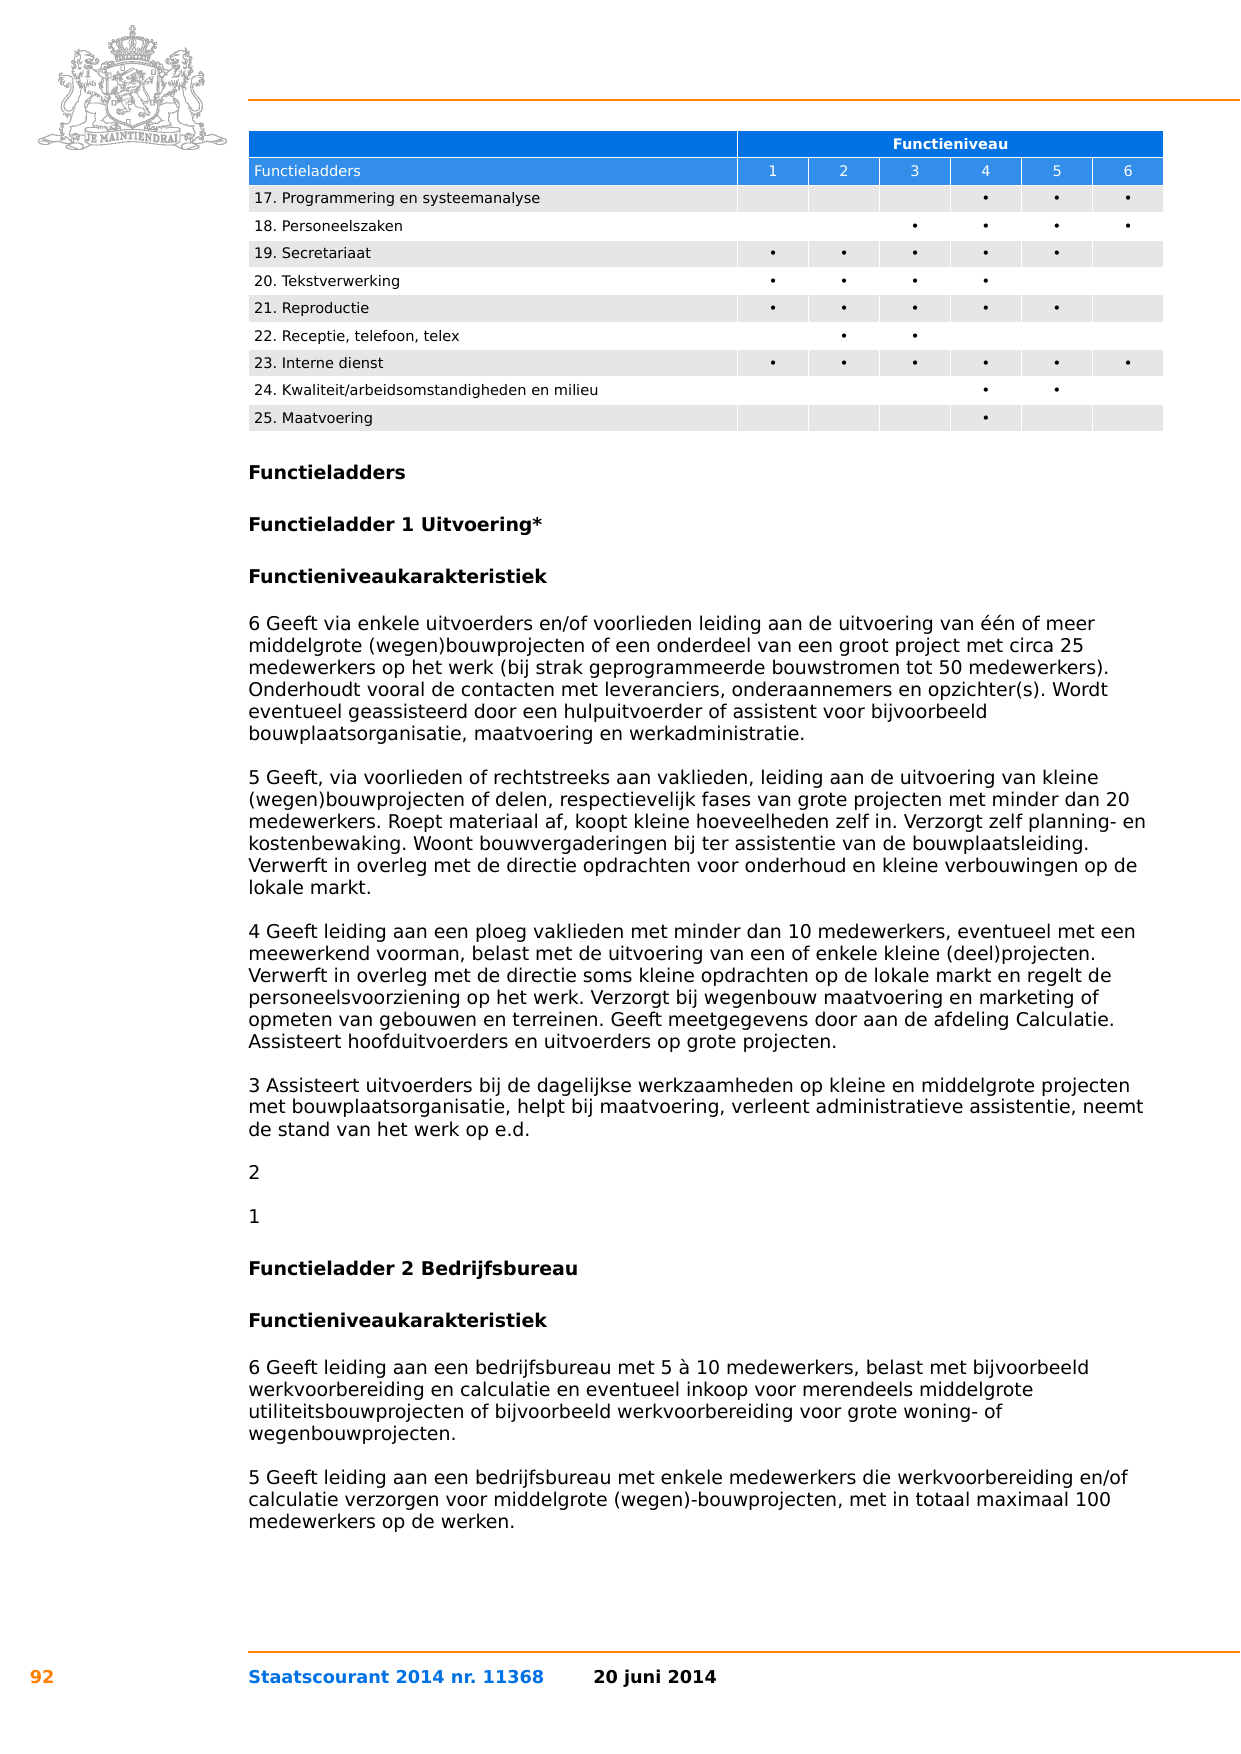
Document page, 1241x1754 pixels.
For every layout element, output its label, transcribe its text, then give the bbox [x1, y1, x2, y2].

text 2 [248, 1162, 1163, 1184]
table_cell 2 [809, 158, 879, 185]
table_cell • [809, 268, 879, 294]
table_cell [880, 405, 950, 431]
table_cell [809, 405, 879, 431]
table_cell • [738, 268, 808, 294]
table_cell 25. Maatvoering [249, 405, 737, 431]
subtitle Functieniveaukarakteristiek [248, 1310, 1163, 1332]
table_cell • [738, 241, 808, 267]
subtitle Functieladder 2 Bedrijfsbureau [248, 1258, 1163, 1280]
table_cell • [1093, 186, 1163, 212]
table_cell • [1022, 378, 1092, 404]
table_cell 1 [738, 158, 808, 185]
table_cell 24. Kwaliteit/arbeidsomstandigheden en milieu [249, 378, 737, 404]
table_cell • [880, 268, 950, 294]
table_cell • [1022, 350, 1092, 376]
table_cell • [951, 213, 1021, 239]
table_cell 3 [880, 158, 950, 185]
picture [38, 25, 227, 150]
table_cell • [880, 241, 950, 267]
table_cell 22. Receptie, telefoon, telex [249, 323, 737, 349]
table_cell • [1093, 213, 1163, 239]
table_cell [951, 323, 1021, 349]
table_cell • [809, 350, 879, 376]
table_cell [738, 186, 808, 212]
table_cell • [809, 295, 879, 322]
table_cell [1022, 405, 1092, 431]
table_cell [738, 323, 808, 349]
table_cell [880, 378, 950, 404]
table_cell 23. Interne dienst [249, 350, 737, 376]
table_cell • [1022, 186, 1092, 212]
table_cell [1093, 295, 1163, 322]
table_cell • [951, 295, 1021, 322]
text 5 Geeft leiding aan een bedrijfsbureau met enkele medewerkers die werkvoorbereiding en/of calculatie verzorgen voor middelgrote (wegen)-bouwprojecten, met in totaal maximaal 100 medewerkers op de werken. [248, 1467, 1163, 1533]
table_cell [1093, 241, 1163, 267]
table_cell • [809, 241, 879, 267]
subtitle Functieladders [248, 462, 1163, 484]
table_cell • [1022, 241, 1092, 267]
table_cell [809, 186, 879, 212]
table_header [249, 131, 737, 157]
table_cell • [951, 405, 1021, 431]
table_cell [1022, 323, 1092, 349]
text 4 Geeft leiding aan een ploeg vaklieden met minder dan 10 medewerkers, eventueel met een meewerkend voorman, belast met de uitvoering van een of enkele kleine (deel)projecten. Verwerft in overleg met de directie soms kleine opdrachten op de lokale markt en regelt de personeelsvoorziening op het werk. Verzorgt bij wegenbouw maatvoering en marketing of opmeten van gebouwen en terreinen. Geeft meetgegevens door aan de afdeling Calculatie. Assisteert hoofduitvoerders en uitvoerders op grote projecten. [248, 921, 1163, 1053]
table_cell 20. Tekstverwerking [249, 268, 737, 294]
table_cell 18. Personeelszaken [249, 213, 737, 239]
table_cell [738, 378, 808, 404]
table_cell • [880, 295, 950, 322]
subtitle Functieladder 1 Uitvoering* [248, 514, 1163, 536]
table_cell • [1022, 295, 1092, 322]
table_cell • [951, 186, 1021, 212]
table_cell • [951, 378, 1021, 404]
subtitle Functieniveaukarakteristiek [248, 566, 1163, 588]
table_cell 21. Reproductie [249, 295, 737, 322]
table_cell • [880, 350, 950, 376]
table_cell Functieladders [249, 158, 737, 185]
table_cell • [951, 350, 1021, 376]
text 6 Geeft via enkele uitvoerders en/of voorlieden leiding aan de uitvoering van één of meer middelgrote (wegen)bouwprojecten of een onderdeel van een groot project met circa 25 medewerkers op het werk (bij strak geprogrammeerde bouwstromen tot 50 medewerkers). Onderhoudt vooral de contacten met leveranciers, onderaannemers en opzichter(s). Wordt eventueel geassisteerd door een hulpuitvoerder of assistent voor bijvoorbeeld bouwplaatsorganisatie, maatvoering en werkadministratie. [248, 613, 1163, 745]
table_cell [880, 186, 950, 212]
table_cell [1093, 378, 1163, 404]
text 5 Geeft, via voorlieden of rechtstreeks aan vaklieden, leiding aan de uitvoering van kleine (wegen)bouwprojecten of delen, respectievelijk fases van grote projecten met minder dan 20 medewerkers. Roept materiaal af, koopt kleine hoeveelheden zelf in. Verzorgt zelf planning- en kostenbewaking. Woont bouwvergaderingen bij ter assistentie van de bouwplaatsleiding. Verwerft in overleg met de directie opdrachten voor onderhoud en kleine verbouwingen op de lokale markt. [248, 767, 1163, 899]
table_cell • [951, 268, 1021, 294]
table_cell [738, 405, 808, 431]
table_cell [1093, 405, 1163, 431]
table_cell 17. Programmering en systeemanalyse [249, 186, 737, 212]
table_cell [809, 213, 879, 239]
table_cell 6 [1093, 158, 1163, 185]
table_cell • [880, 213, 950, 239]
table_cell [809, 378, 879, 404]
table_header Functieniveau [738, 131, 1163, 157]
text 3 Assisteert uitvoerders bij de dagelijkse werkzaamheden op kleine en middelgrote projecten met bouwplaatsorganisatie, helpt bij maatvoering, verleent administratieve assistentie, neemt de stand van het werk op e.d. [248, 1074, 1163, 1140]
table_cell • [738, 295, 808, 322]
table_cell • [951, 241, 1021, 267]
text 1 [248, 1206, 1163, 1228]
table_cell [738, 213, 808, 239]
table_cell 5 [1022, 158, 1092, 185]
table_cell • [1022, 213, 1092, 239]
table_cell • [809, 323, 879, 349]
table_cell [1022, 268, 1092, 294]
table_cell 4 [951, 158, 1021, 185]
table_cell • [1093, 350, 1163, 376]
table_cell 19. Secretariaat [249, 241, 737, 267]
table_cell • [738, 350, 808, 376]
table_cell [1093, 268, 1163, 294]
text 6 Geeft leiding aan een bedrijfsbureau met 5 à 10 medewerkers, belast met bijvoorbeeld werkvoorbereiding en calculatie en eventueel inkoop voor merendeels middelgrote utiliteitsbouwprojecten of bijvoorbeeld werkvoorbereiding voor grote woning- of wegenbouwprojecten. [248, 1357, 1163, 1445]
table_cell • [880, 323, 950, 349]
table_cell [1093, 323, 1163, 349]
